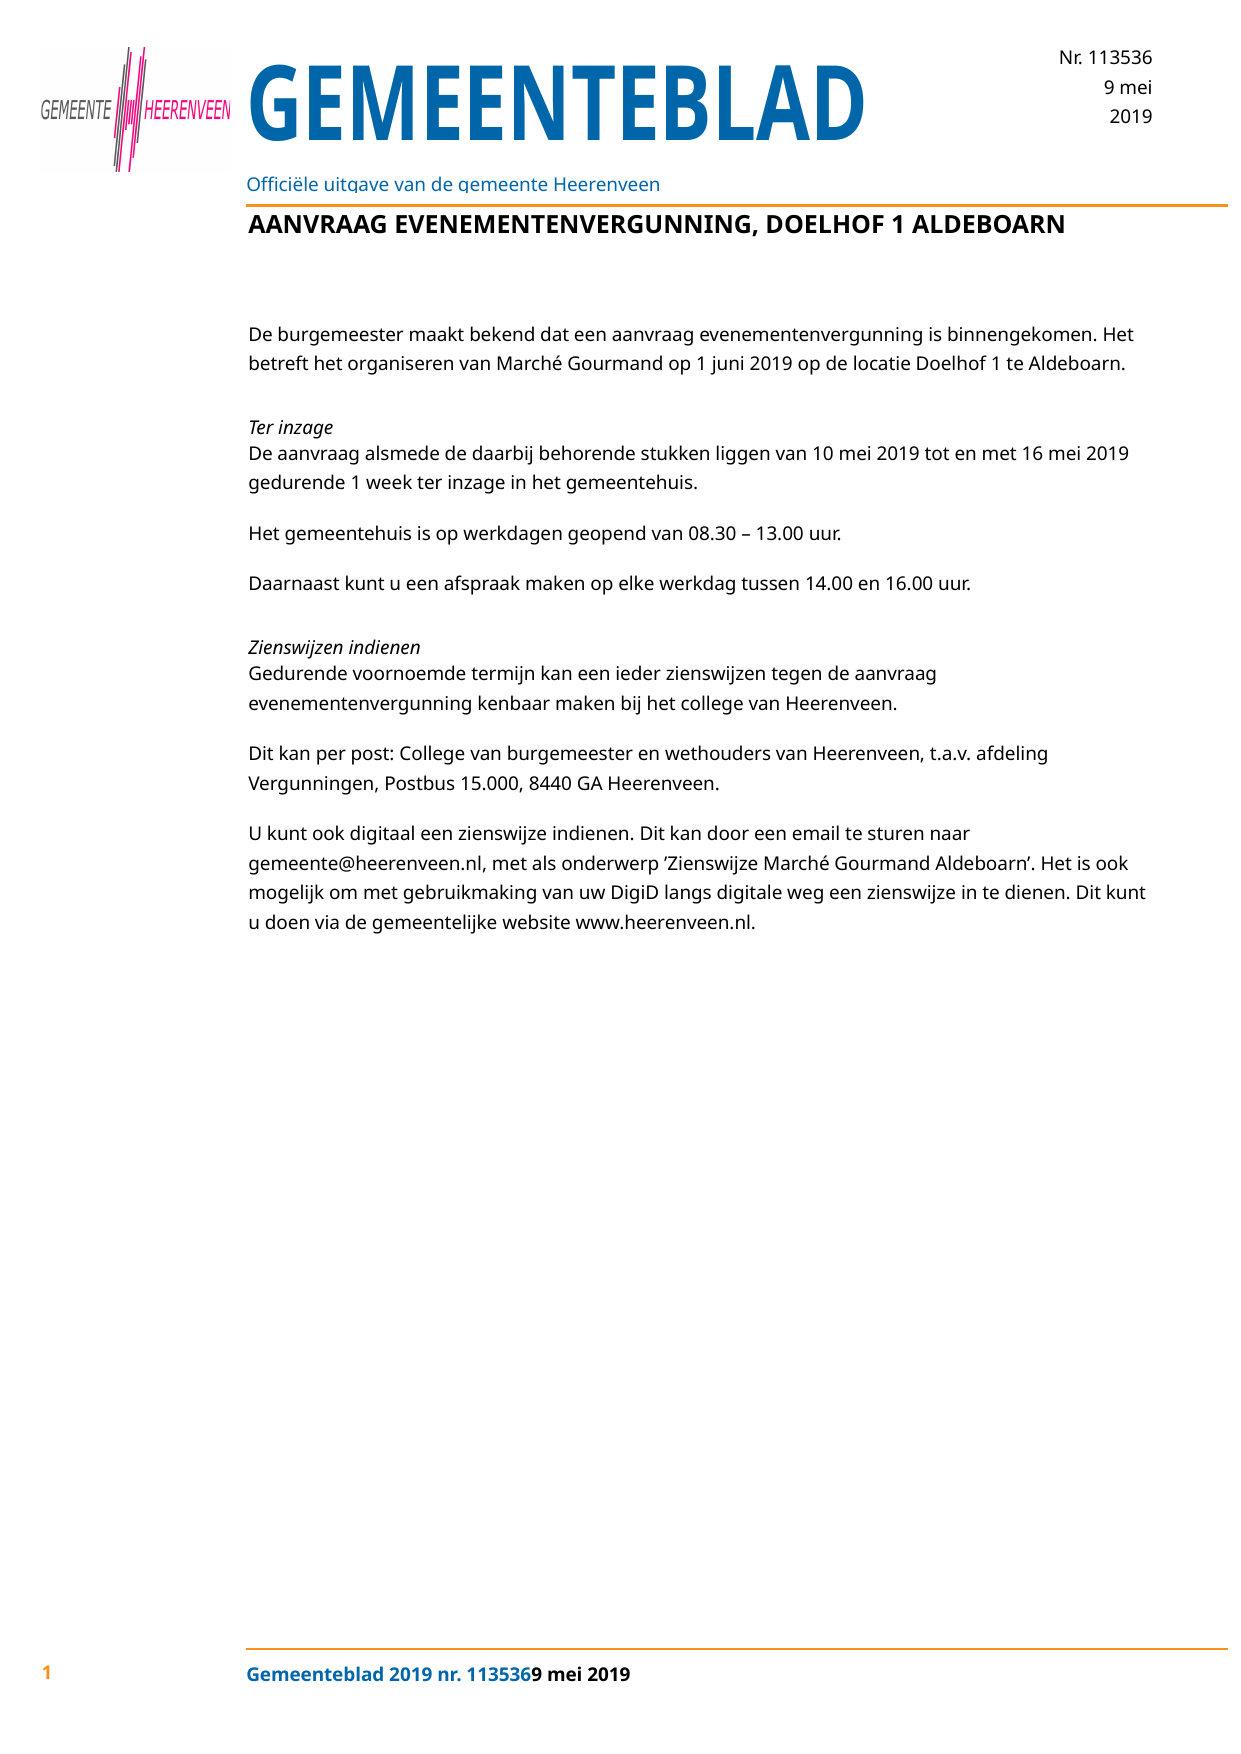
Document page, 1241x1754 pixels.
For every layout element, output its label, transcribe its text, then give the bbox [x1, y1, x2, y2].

text Gedurende voornoemde termijn kan een ieder zienswijzen tegen de aanvraag evenementenvergunning kenbaar maken bij het college van Heerenveen. [248, 660, 1152, 715]
text Daarnaast kunt u een afspraak maken op elke werkdag tussen 14.00 en 16.00 uur. [248, 570, 1152, 596]
text Het gemeentehuis is op werkdagen geopend van 08.30 – 13.00 uur. [248, 520, 1152, 546]
text AANVRAAG EVENEMENTENVERGUNNING, DOELHOF 1 ALDEBOARN [248, 207, 1152, 241]
text De aanvraag alsmede de daarbij behorende stukken liggen van 10 mei 2019 tot en met 16 mei 2019 gedurende 1 week ter inzage in het gemeentehuis. [248, 440, 1152, 495]
text Zienswijzen indienen [248, 634, 1152, 660]
text Dit kan per post: College van burgemeester en wethouders van Heerenveen, t.a.v. afdeling Vergunningen, Postbus 15.000, 8440 GA Heerenveen. [248, 740, 1152, 795]
text U kunt ook digitaal een zienswijze indienen. Dit kan door een email te sturen naar gemeente@heerenveen.nl, met als onderwerp ’Zienswijze Marché Gourmand Aldeboarn’. Het is ook mogelijk om met gebruikmaking van uw DigiD langs digitale weg een zienswijze in te dienen. Dit kunt u doen via de gemeentelijke website www.heerenveen.nl. [248, 820, 1152, 934]
text Ter inzage [248, 414, 1152, 440]
picture [41, 47, 231, 172]
text De burgemeester maakt bekend dat een aanvraag evenementenvergunning is binnengekomen. Het betreft het organiseren van Marché Gourmand op 1 juni 2019 op de locatie Doelhof 1 te Aldeboarn. [248, 321, 1152, 376]
